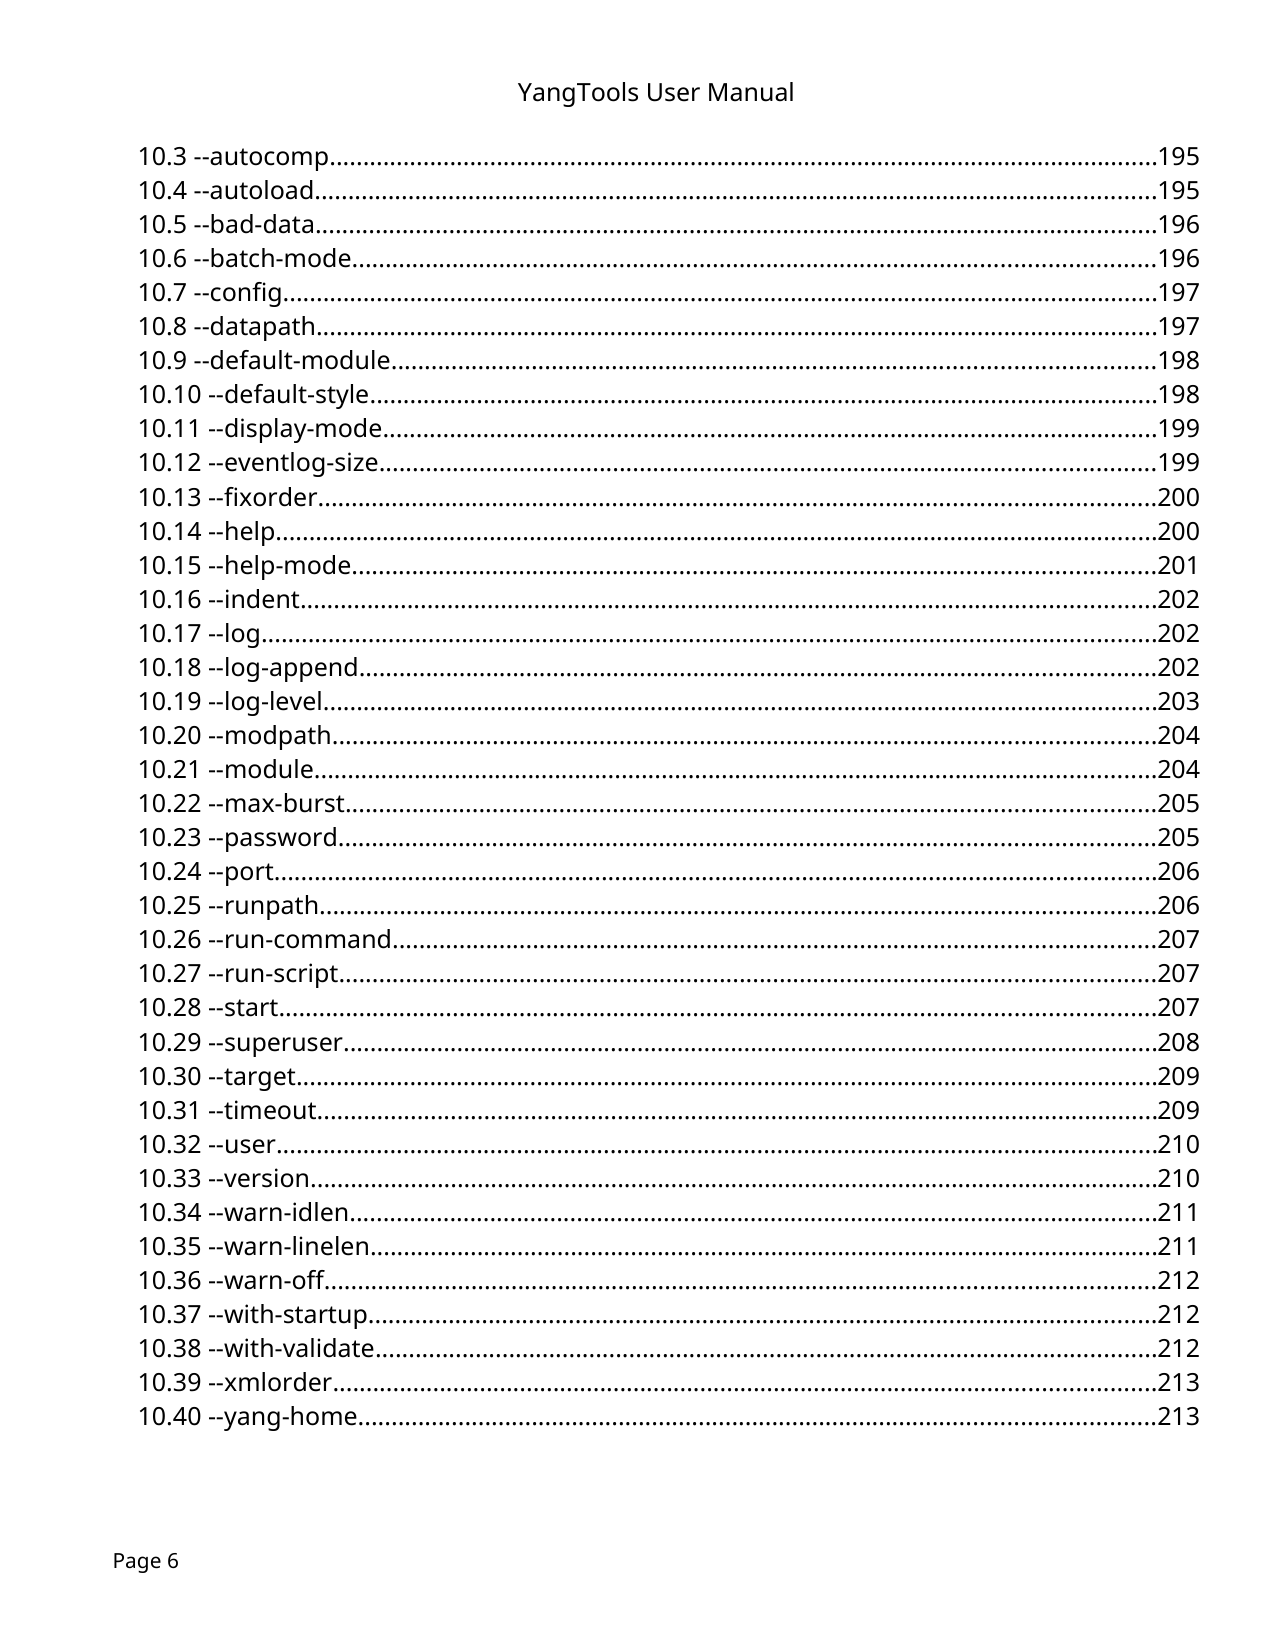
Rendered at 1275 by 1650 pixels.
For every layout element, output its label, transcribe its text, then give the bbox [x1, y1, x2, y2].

text 10.31 --timeout 209 [137, 1092, 1200, 1126]
text 10.21 --module 204 [137, 752, 1200, 786]
text 10.9 --default-module 198 [137, 343, 1200, 377]
text 10.38 --with-validate 212 [137, 1331, 1200, 1365]
text 10.28 --start 207 [137, 990, 1200, 1024]
text 10.23 --password 205 [137, 820, 1200, 854]
text 10.29 --superuser 208 [137, 1024, 1200, 1058]
text 10.18 --log-append 202 [137, 649, 1200, 683]
text 10.13 --fixorder 200 [137, 479, 1200, 513]
text 10.8 --datapath 197 [137, 309, 1200, 343]
text 10.6 --batch-mode 196 [137, 241, 1200, 275]
text 10.37 --with-startup 212 [137, 1297, 1200, 1331]
text 10.40 --yang-home 213 [137, 1399, 1200, 1433]
text 10.30 --target 209 [137, 1058, 1200, 1092]
text 10.7 --config 197 [137, 275, 1200, 309]
text 10.15 --help-mode 201 [137, 547, 1200, 581]
text 10.27 --run-script 207 [137, 956, 1200, 990]
text 10.5 --bad-data 196 [137, 207, 1200, 241]
text 10.35 --warn-linelen 211 [137, 1228, 1200, 1263]
text 10.16 --indent 202 [137, 581, 1200, 615]
text 10.24 --port 206 [137, 854, 1200, 888]
text 10.22 --max-burst 205 [137, 786, 1200, 820]
text 10.17 --log 202 [137, 615, 1200, 649]
text 10.10 --default-style 198 [137, 377, 1200, 411]
text 10.34 --warn-idlen 211 [137, 1194, 1200, 1228]
text 10.33 --version 210 [137, 1160, 1200, 1194]
text 10.25 --runpath 206 [137, 888, 1200, 922]
text 10.14 --help 200 [137, 513, 1200, 547]
text 10.26 --run-command 207 [137, 922, 1200, 956]
text 10.36 --warn-off 212 [137, 1263, 1200, 1297]
text 10.19 --log-level 203 [137, 683, 1200, 718]
text 10.3 --autocomp 195 [137, 138, 1200, 173]
text 10.4 --autoload 195 [137, 173, 1200, 207]
text 10.11 --display-mode 199 [137, 411, 1200, 445]
text 10.12 --eventlog-size 199 [137, 445, 1200, 479]
text 10.20 --modpath 204 [137, 718, 1200, 752]
text 10.32 --user 210 [137, 1126, 1200, 1160]
text 10.39 --xmlorder 213 [137, 1365, 1200, 1399]
